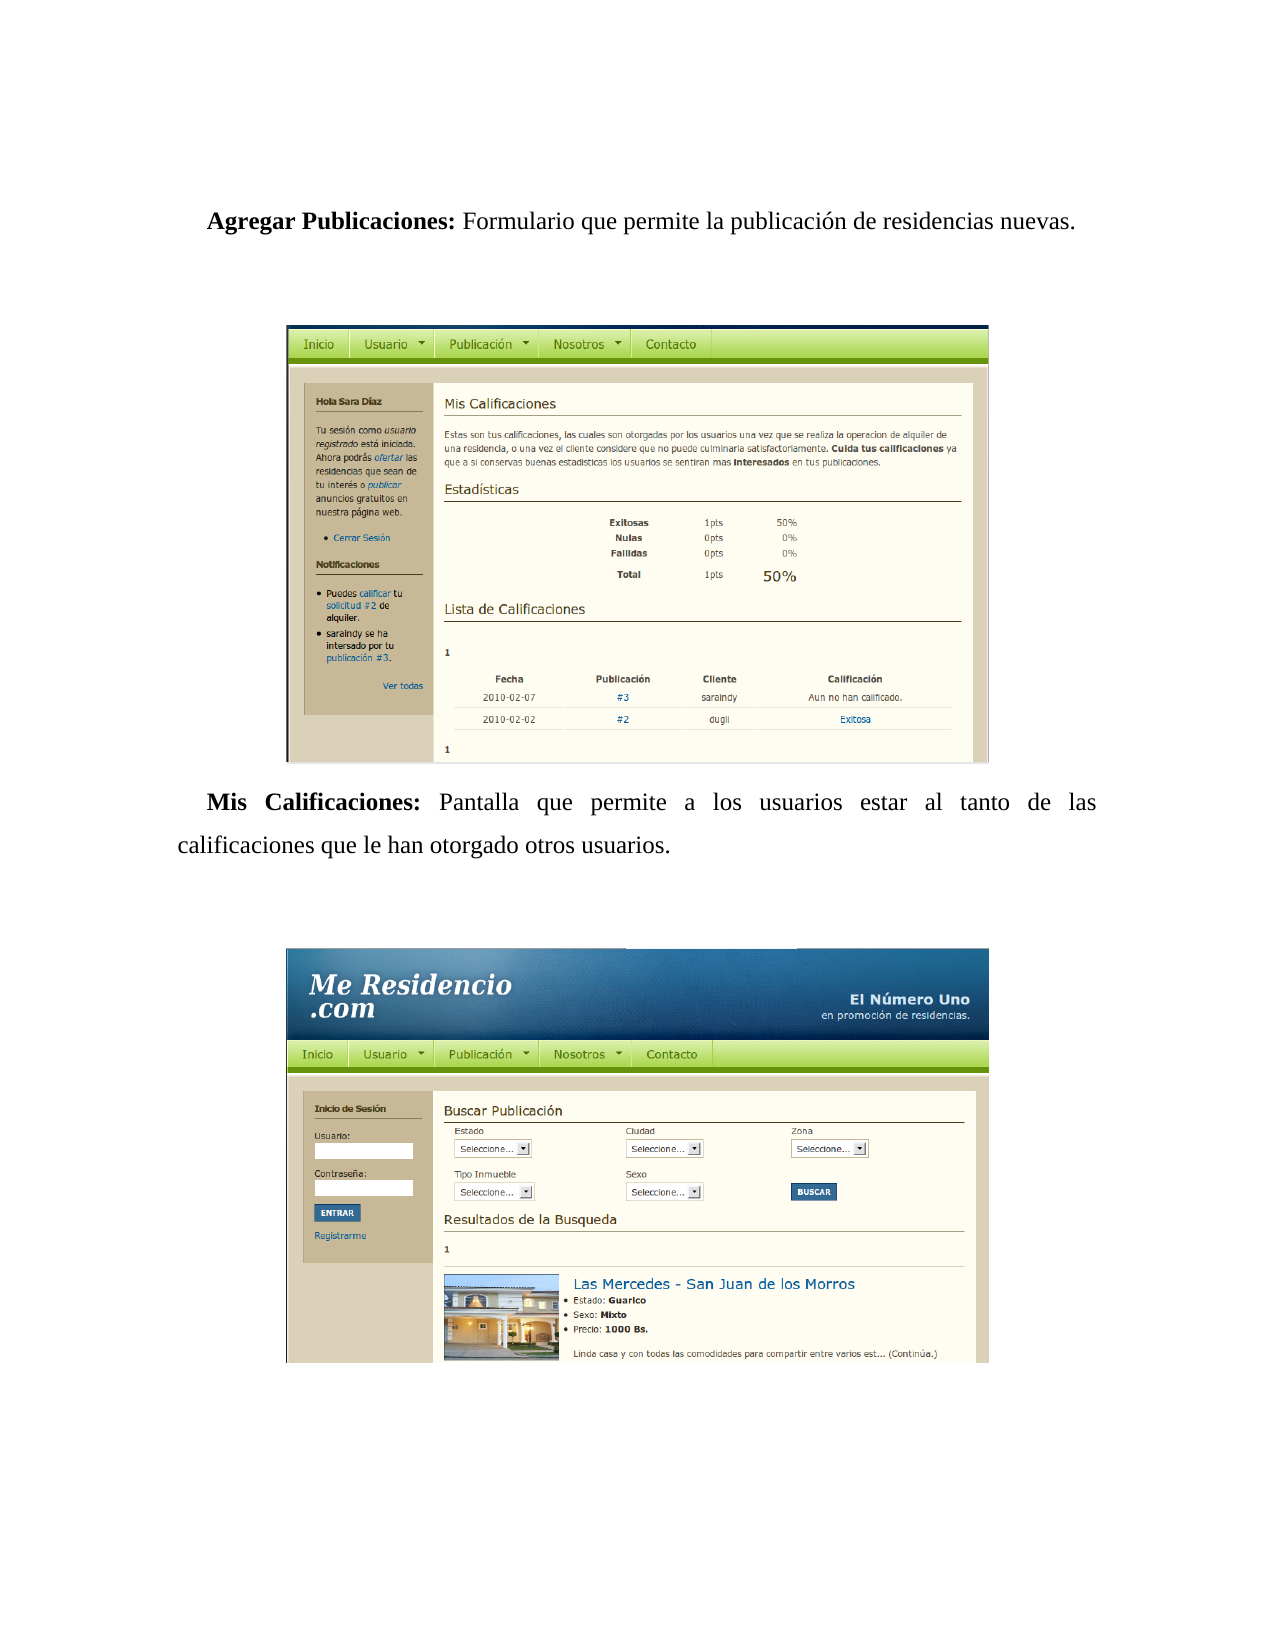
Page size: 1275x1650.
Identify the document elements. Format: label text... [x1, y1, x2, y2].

picture [286, 948, 989, 1363]
text Agregar Publicaciones: Formulario que permite la publicación de residencias nuevas. [177, 206, 1098, 235]
picture [286, 325, 989, 764]
text Mis Calificaciones: Pantalla que permite a los usuarios estar al tanto de las calificaciones que le han otorgado otros usuarios. [177, 787, 1098, 859]
